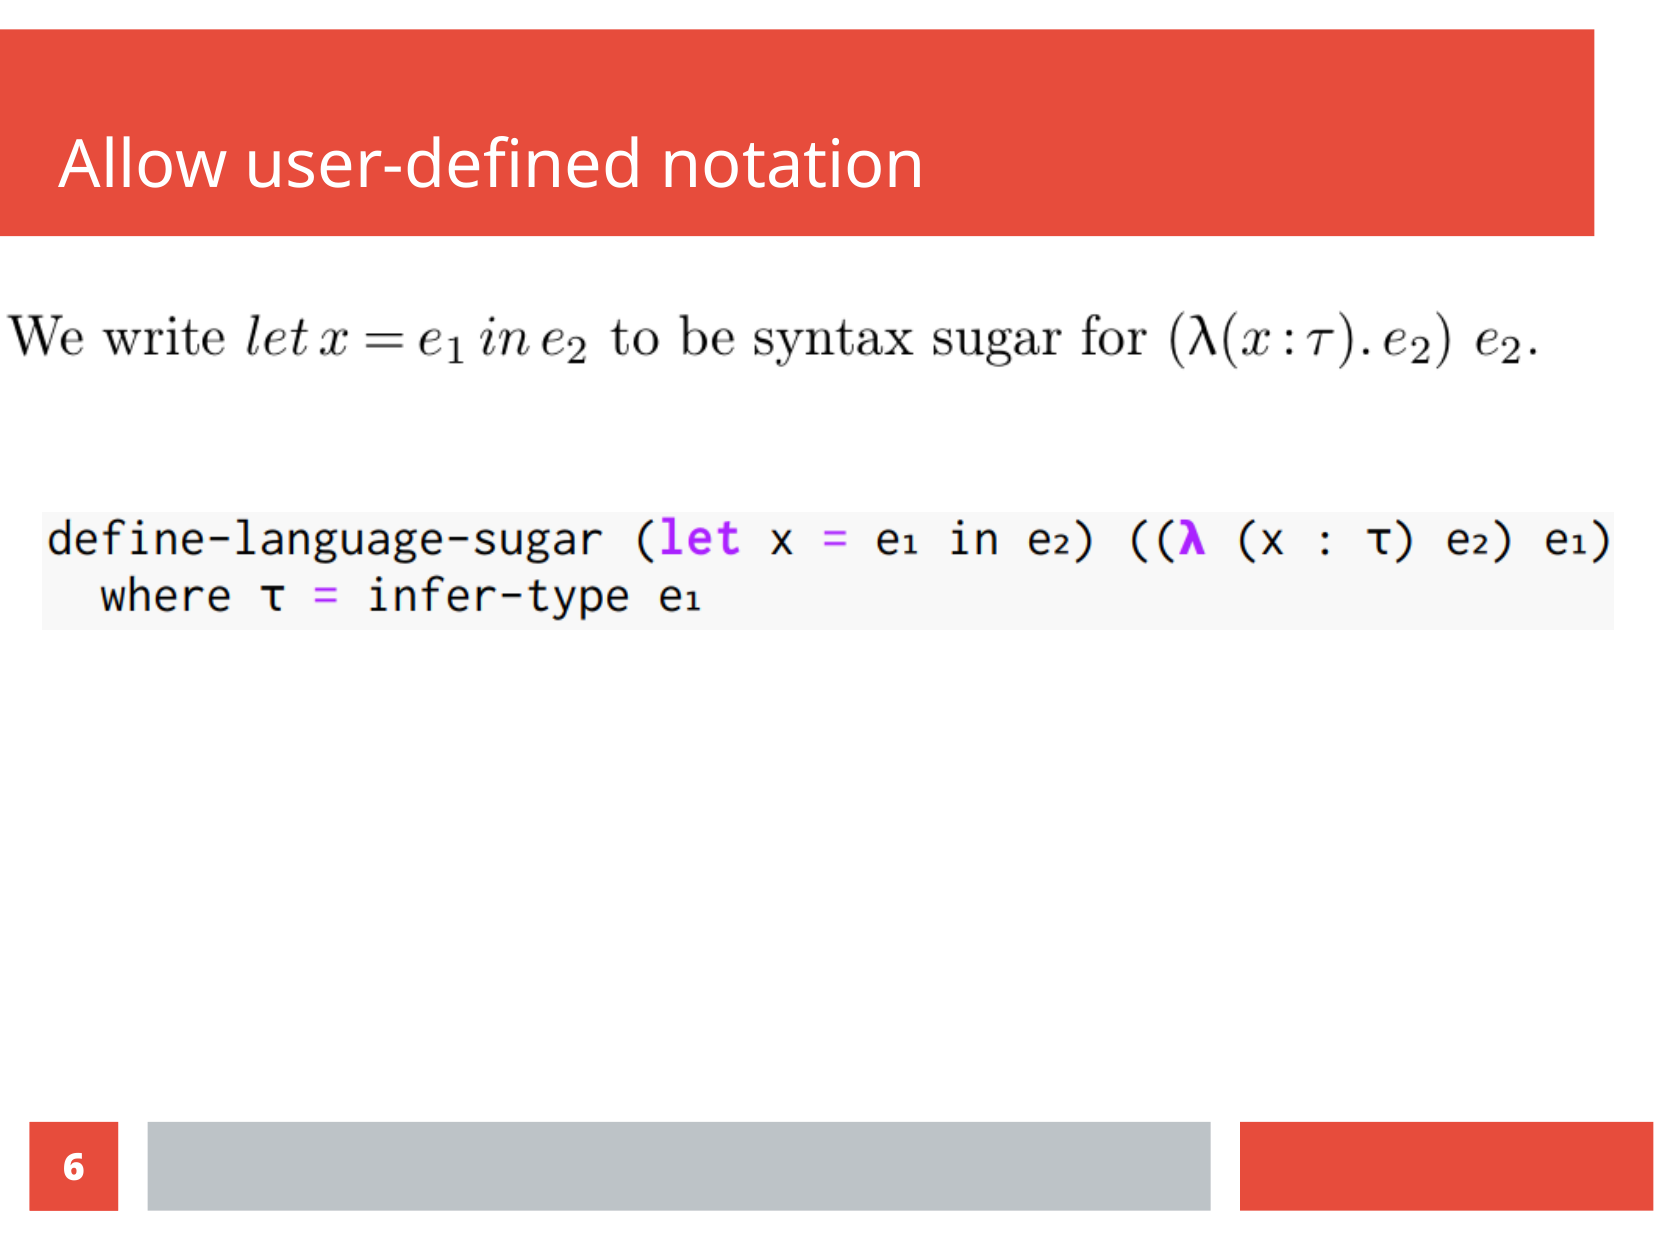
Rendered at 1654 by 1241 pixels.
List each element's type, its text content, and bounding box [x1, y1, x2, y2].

title Allow user-defined notation [59, 59, 1595, 207]
picture [42, 512, 1614, 631]
picture [0, 299, 1546, 374]
